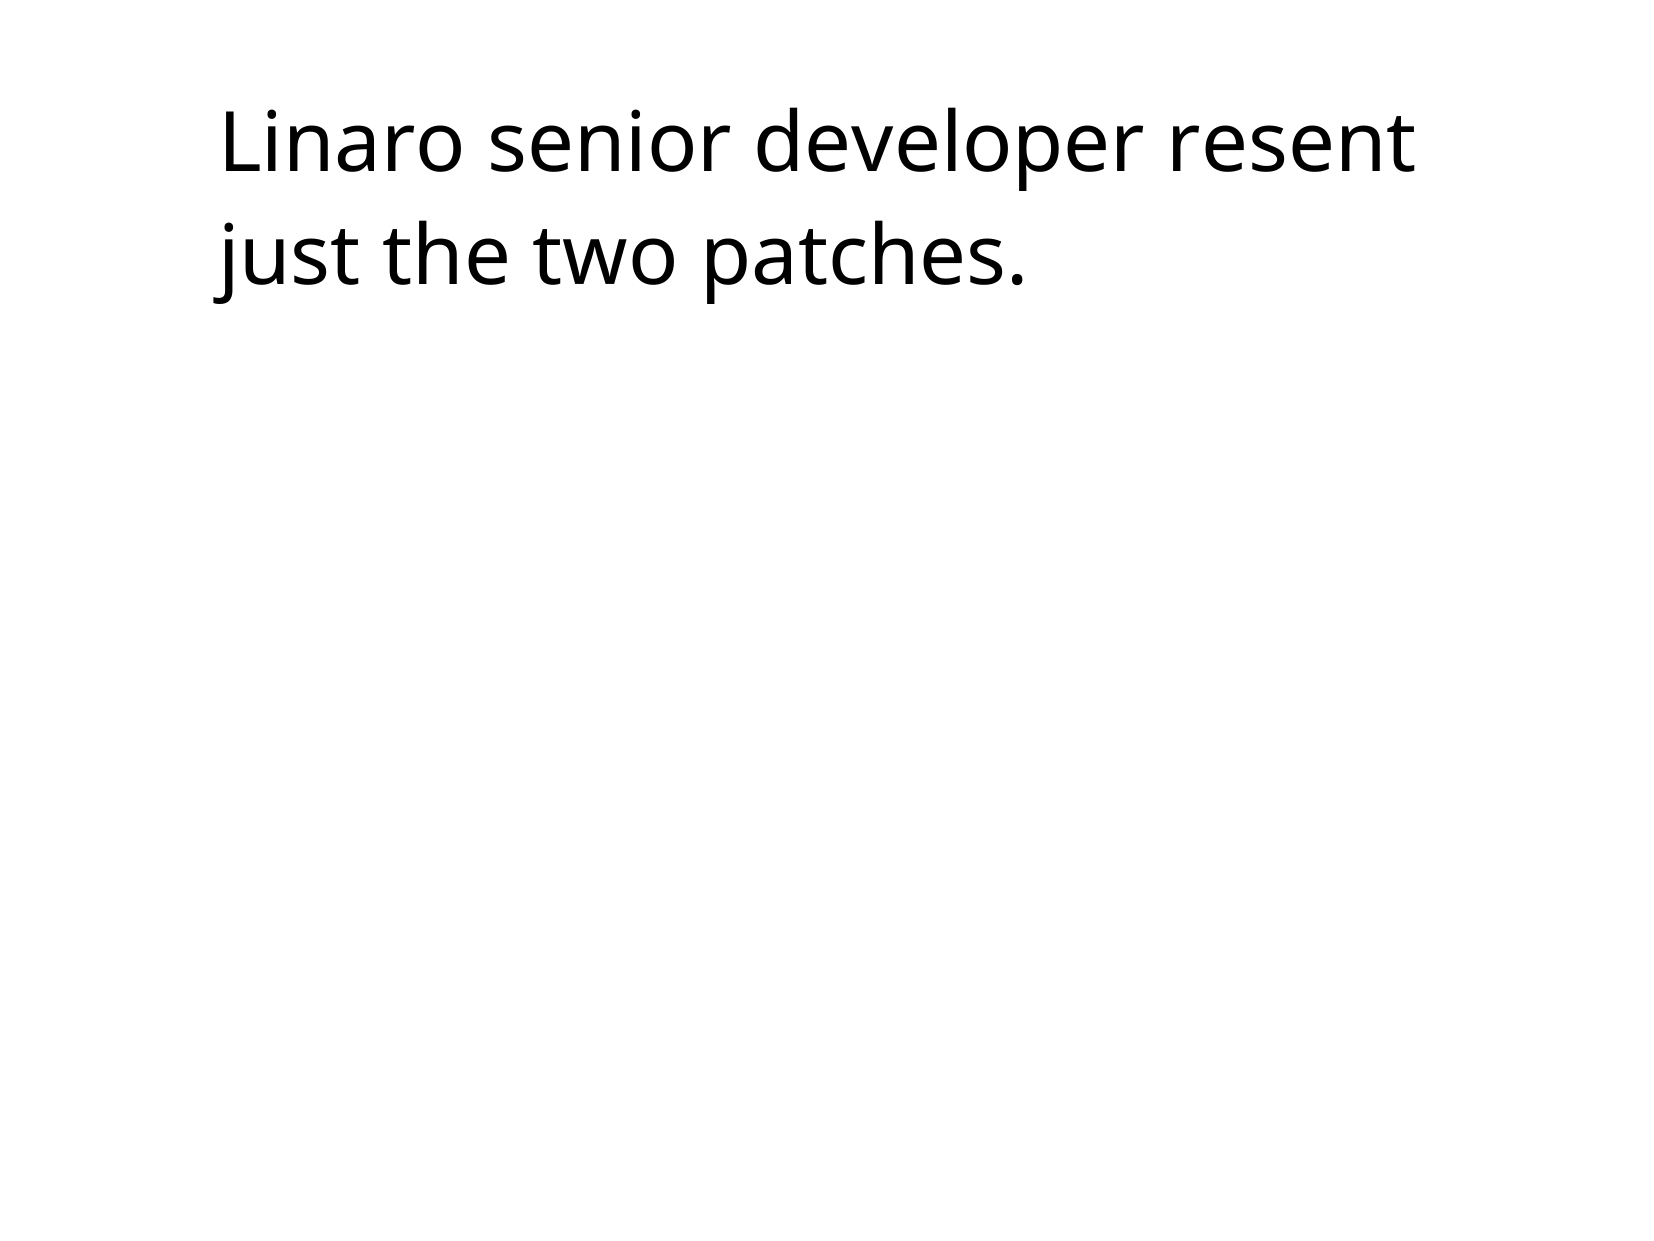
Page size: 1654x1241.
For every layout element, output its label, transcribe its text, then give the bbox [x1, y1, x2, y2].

text_box Linaro senior developer resent just the two patches. [203, 75, 1451, 290]
